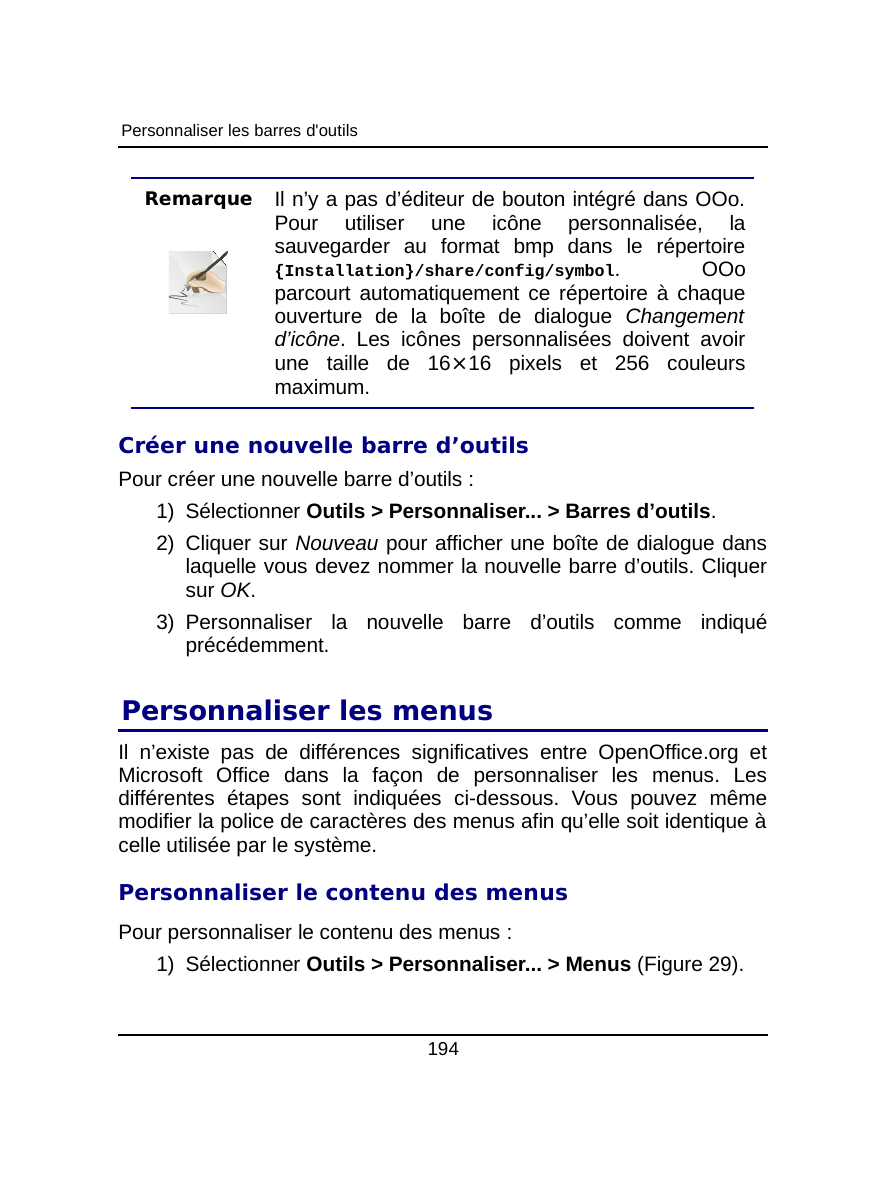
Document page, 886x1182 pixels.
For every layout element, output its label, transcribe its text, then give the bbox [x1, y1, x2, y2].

table_header Il n’y a pas d’éditeur de bouton intégré dans OOo. Pour utiliser une icône personnalisée, la sauvegarder au format bmp dans le répertoire {Installation}/share/config/symbol. OOo parcourt automatiquement ce répertoire à chaque ouverture de la boîte de dialogue Changement d’icône. Les icônes personnalisées doivent avoir une taille de 16×16 pixels et 256 couleurs maximum. [265, 179, 754, 407]
list Personnaliser la nouvelle barre d’outils comme indiqué précédemment. [156, 611, 768, 657]
subtitle Créer une nouvelle barre d’outils [118, 433, 768, 459]
table_header Remarque [131, 179, 265, 407]
subtitle Personnaliser les menus [118, 692, 768, 729]
text Il n’existe pas de différences significatives entre OpenOffice.org et Microsoft Office dans la façon de personnaliser les menus. Les différentes étapes sont indiquées ci-dessous. Vous pouvez même modifier la police de caractères des menus afin qu’elle soit identique à celle utilisée par le système. [118, 740, 768, 857]
text Pour personnaliser le contenu des menus : [118, 921, 768, 944]
picture [168, 251, 228, 314]
list Sélectionner Outils > Personnaliser... > Menus (Figure 29). [156, 953, 768, 976]
subtitle Personnaliser le contenu des menus [118, 880, 768, 906]
text Pour créer une nouvelle barre d’outils : [118, 468, 768, 491]
list Cliquer sur Nouveau pour afficher une boîte de dialogue dans laquelle vous devez nommer la nouvelle barre d’outils. Cliquer sur OK. [156, 532, 768, 602]
list Sélectionner Outils > Personnaliser... > Barres d’outils. [156, 500, 768, 523]
